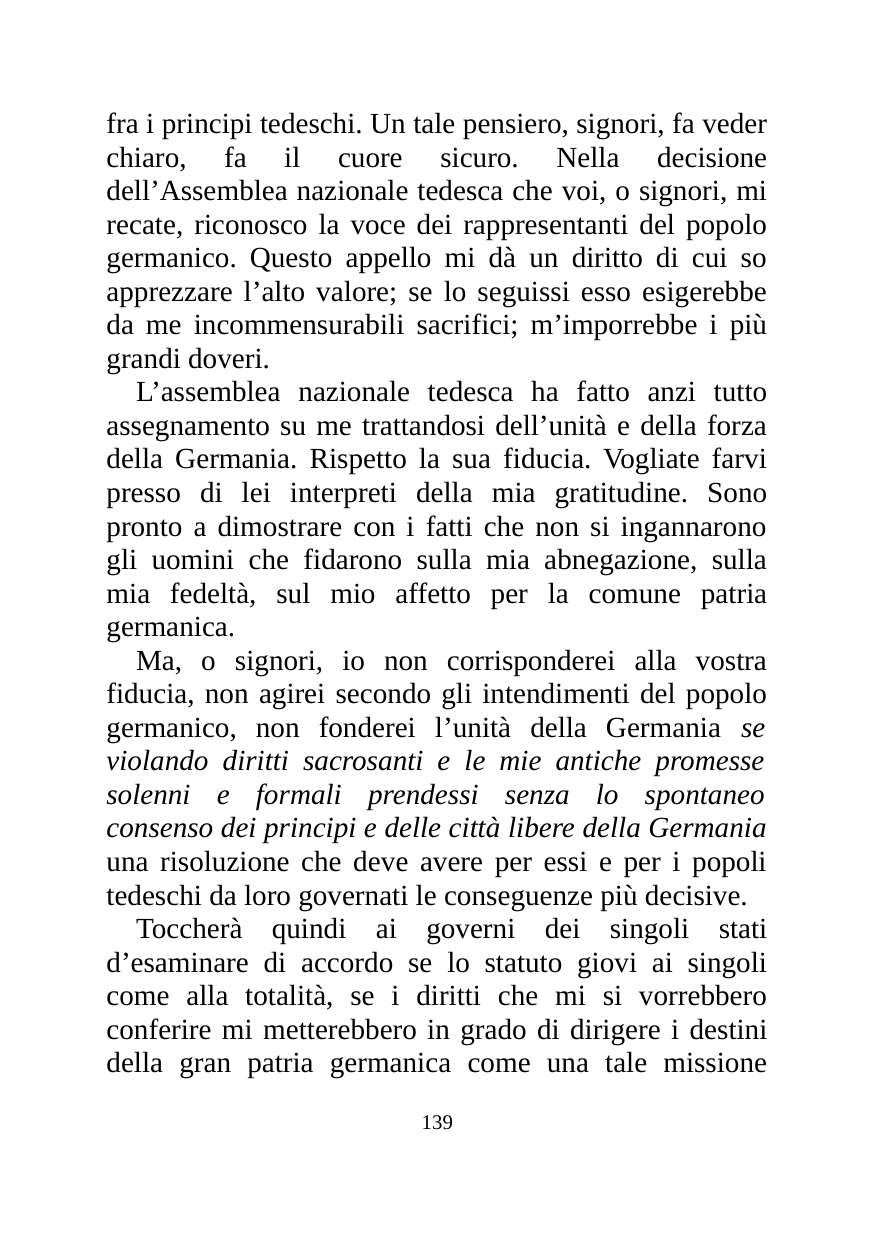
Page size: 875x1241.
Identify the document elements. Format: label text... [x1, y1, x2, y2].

text Toccherà quindi ai governi dei singoli stati d’esaminare di accordo se lo statuto giovi ai singoli come alla totalità, se i diritti che mi si vorrebbero conferire mi metterebbero in grado di dirigere i destini della gran patria germanica come una tale missione [106, 911, 768, 1079]
text L’assemblea nazionale tedesca ha fatto anzi tutto assegnamento su me trattandosi dell’unità e della forza della Germania. Rispetto la sua fiducia. Vogliate farvi presso di lei interpreti della mia gratitudine. Sono pronto a dimostrare con i fatti che non si ingannarono gli uomini che fidarono sulla mia abnegazione, sulla mia fedeltà, sul mio affetto per la comune patria germanica. [106, 374, 768, 643]
text fra i principi tedeschi. Un tale pensiero, signori, fa veder chiaro, fa il cuore sicuro. Nella decisione dell’Assemblea nazionale tedesca che voi, o signori, mi recate, riconosco la voce dei rappresentanti del popolo germanico. Questo appello mi dà un diritto di cui so apprezzare l’alto valore; se lo seguissi esso esigerebbe da me incommensurabili sacrifici; m’imporrebbe i più grandi doveri. [106, 106, 768, 374]
text Ma, o signori, io non corrisponderei alla vostra fiducia, non agirei secondo gli intendimenti del popolo germanico, non fonderei l’unità della Germania se violando diritti sacrosanti e le mie antiche promesse solenni e formali prendessi senza lo spontaneo consenso dei principi e delle città libere della Germania una risoluzione che deve avere per essi e per i popoli tedeschi da loro governati le conseguenze più decisive. [106, 643, 768, 911]
